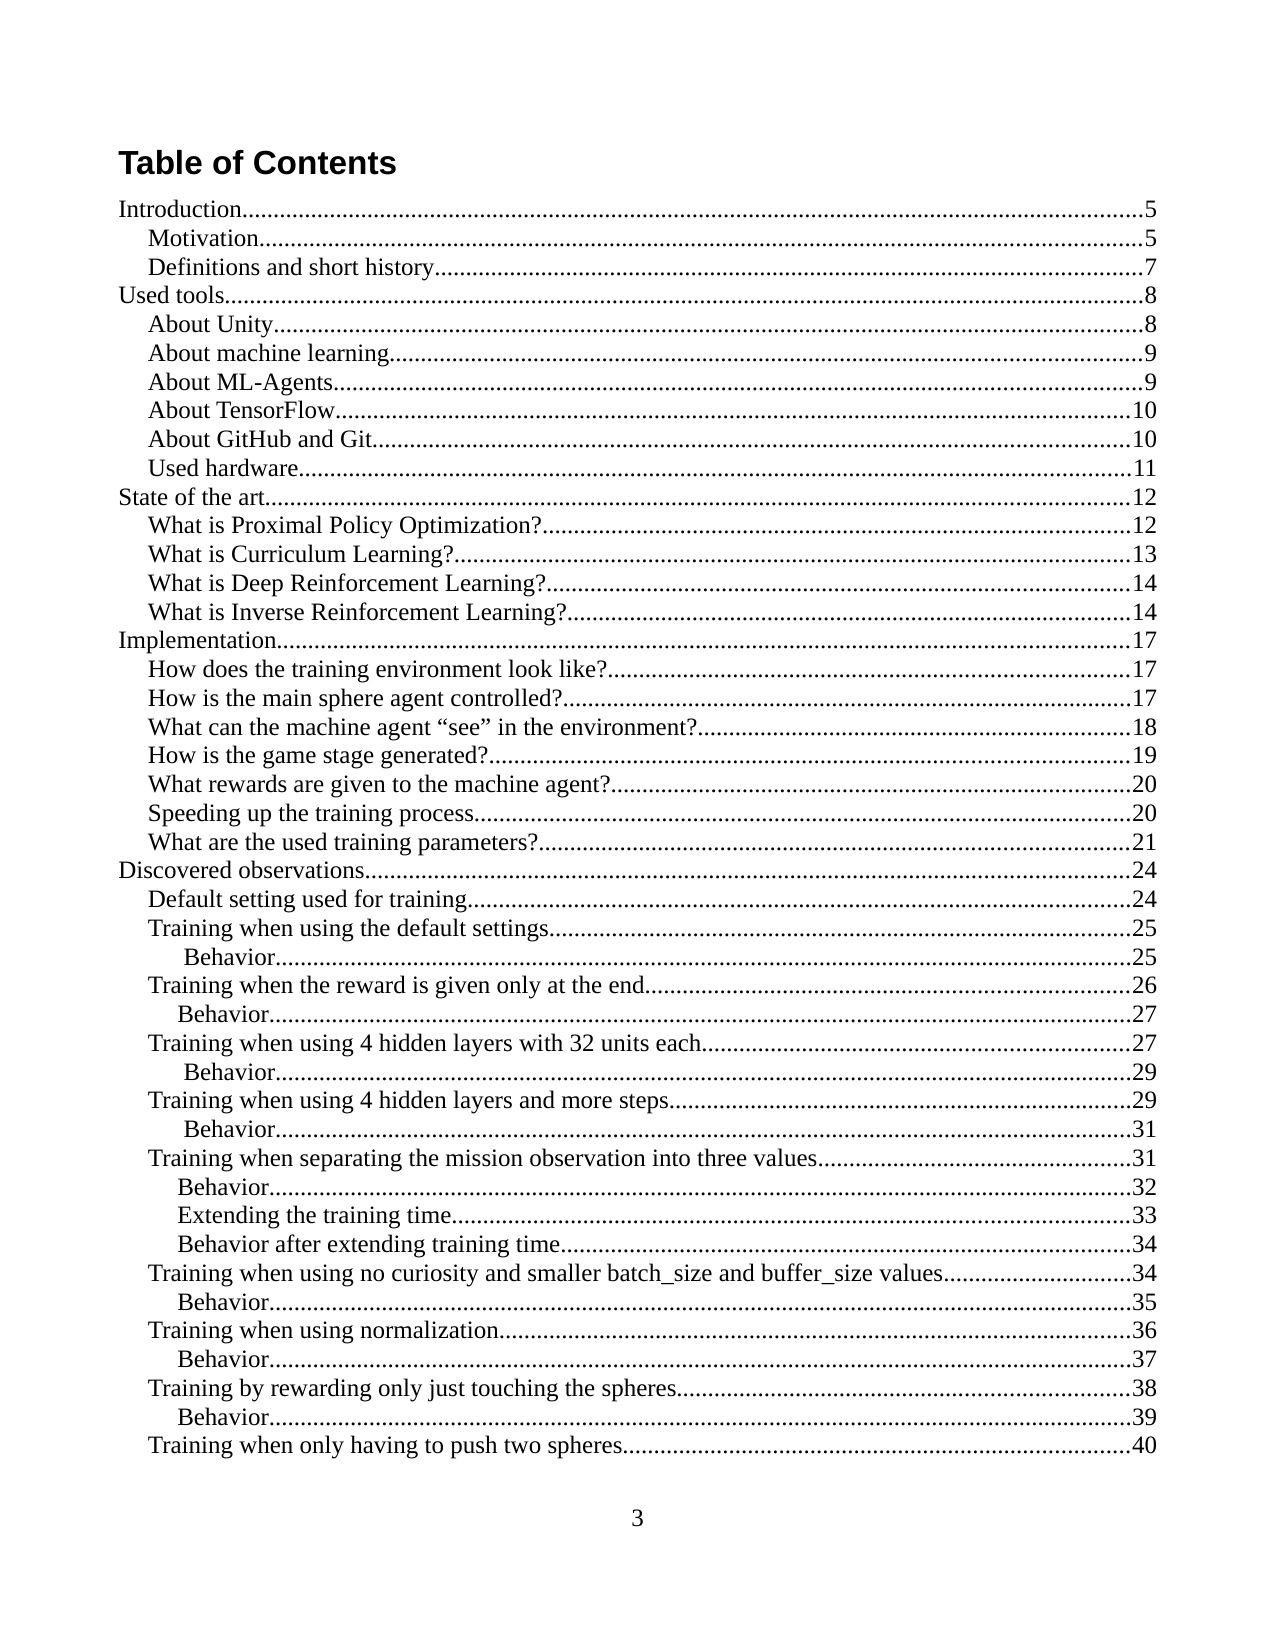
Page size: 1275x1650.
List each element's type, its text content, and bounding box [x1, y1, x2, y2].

text Extending the training time 33 [177, 1200, 1157, 1229]
text Behavior 32 [177, 1172, 1157, 1200]
text How does the training environment look like? 17 [148, 654, 1157, 683]
text Behavior 31 [177, 1114, 1157, 1143]
text About ML-Agents 9 [148, 367, 1157, 395]
text Behavior 39 [177, 1402, 1157, 1430]
text Training when the reward is given only at the end 26 [148, 970, 1157, 999]
text What is Curriculum Learning? 13 [148, 539, 1157, 568]
text How is the game stage generated? 19 [148, 740, 1157, 769]
subtitle Table of Contents [118, 143, 1157, 182]
text Speeding up the training process 20 [148, 798, 1157, 827]
text Used tools 8 [118, 280, 1157, 309]
text Introduction 5 [118, 194, 1157, 223]
text What can the machine agent “see” in the environment? 18 [148, 712, 1157, 740]
text Behavior 37 [177, 1344, 1157, 1373]
text Discovered observations 24 [118, 855, 1157, 884]
text About TensorFlow 10 [148, 395, 1157, 424]
text Definitions and short history 7 [148, 252, 1157, 280]
text What rewards are given to the machine agent? 20 [148, 769, 1157, 798]
text How is the main sphere agent controlled? 17 [148, 683, 1157, 712]
text Motivation 5 [148, 223, 1157, 252]
text Behavior 29 [177, 1057, 1157, 1085]
text Behavior 27 [177, 999, 1157, 1028]
text State of the art 12 [118, 482, 1157, 510]
text Training when using 4 hidden layers with 32 units each 27 [148, 1028, 1157, 1057]
text Behavior after extending training time 34 [177, 1229, 1157, 1258]
text Training when only having to push two spheres 40 [148, 1430, 1157, 1459]
text What are the used training parameters? 21 [148, 827, 1157, 855]
text Behavior 25 [177, 942, 1157, 970]
text What is Deep Reinforcement Learning? 14 [148, 568, 1157, 597]
text Default setting used for training 24 [148, 884, 1157, 913]
text Training when using the default settings 25 [148, 913, 1157, 942]
text Training when using no curiosity and smaller batch_size and buffer_size values 34 [148, 1258, 1157, 1287]
text Training when using 4 hidden layers and more steps 29 [148, 1085, 1157, 1114]
text Training when using normalization 36 [148, 1315, 1157, 1344]
text About machine learning 9 [148, 338, 1157, 367]
text Used hardware 11 [148, 453, 1157, 482]
text About GitHub and Git 10 [148, 424, 1157, 453]
text Implementation 17 [118, 625, 1157, 654]
text What is Inverse Reinforcement Learning? 14 [148, 597, 1157, 625]
text About Unity 8 [148, 309, 1157, 338]
text Training by rewarding only just touching the spheres 38 [148, 1373, 1157, 1402]
text What is Proximal Policy Optimization? 12 [148, 510, 1157, 539]
text Behavior 35 [177, 1287, 1157, 1315]
text Training when separating the mission observation into three values 31 [148, 1143, 1157, 1172]
